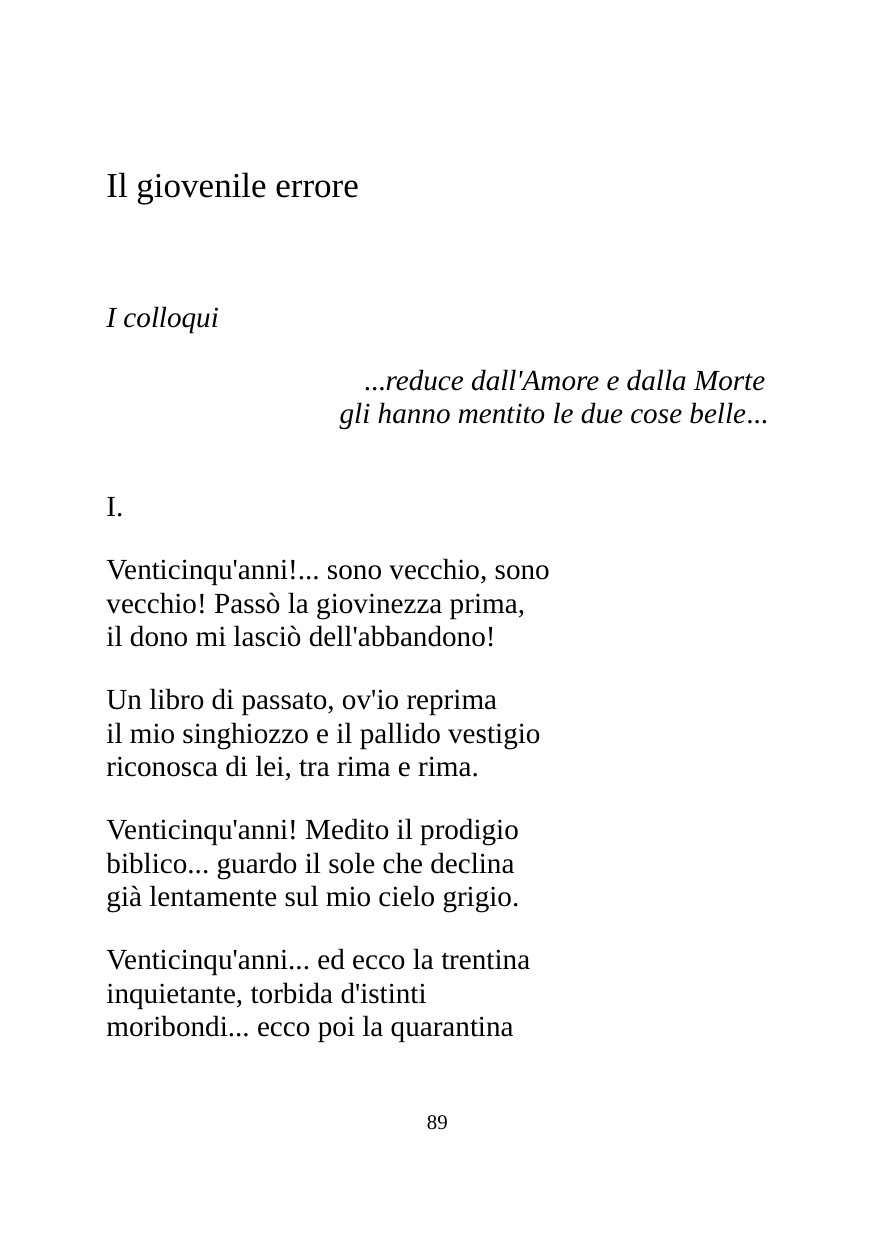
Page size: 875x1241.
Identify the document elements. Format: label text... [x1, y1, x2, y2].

text Venticinqu'anni! Medito il prodigio [106, 812, 768, 846]
text ...reduce dall'Amore e dalla Morte [106, 363, 768, 397]
text già lentamente sul mio cielo grigio. [106, 879, 768, 913]
text Un libro di passato, ov'io reprima [106, 682, 768, 716]
text il mio singhiozzo e il pallido vestigio [106, 716, 768, 749]
text gli hanno mentito le due cose belle... [106, 397, 768, 430]
text Venticinqu'anni!... sono vecchio, sono [106, 552, 768, 586]
text inquietante, torbida d'istinti [106, 976, 768, 1009]
subtitle Il giovenile errore [106, 165, 768, 206]
text riconosca di lei, tra rima e rima. [106, 749, 768, 783]
subtitle I. [106, 489, 768, 523]
text biblico... guardo il sole che declina [106, 846, 768, 879]
text Venticinqu'anni... ed ecco la trentina [106, 942, 768, 976]
subtitle I colloqui [106, 300, 768, 333]
text il dono mi lasciò dell'abbandono! [106, 619, 768, 653]
text vecchio! Passò la giovinezza prima, [106, 586, 768, 619]
text moribondi... ecco poi la quarantina [106, 1009, 768, 1043]
